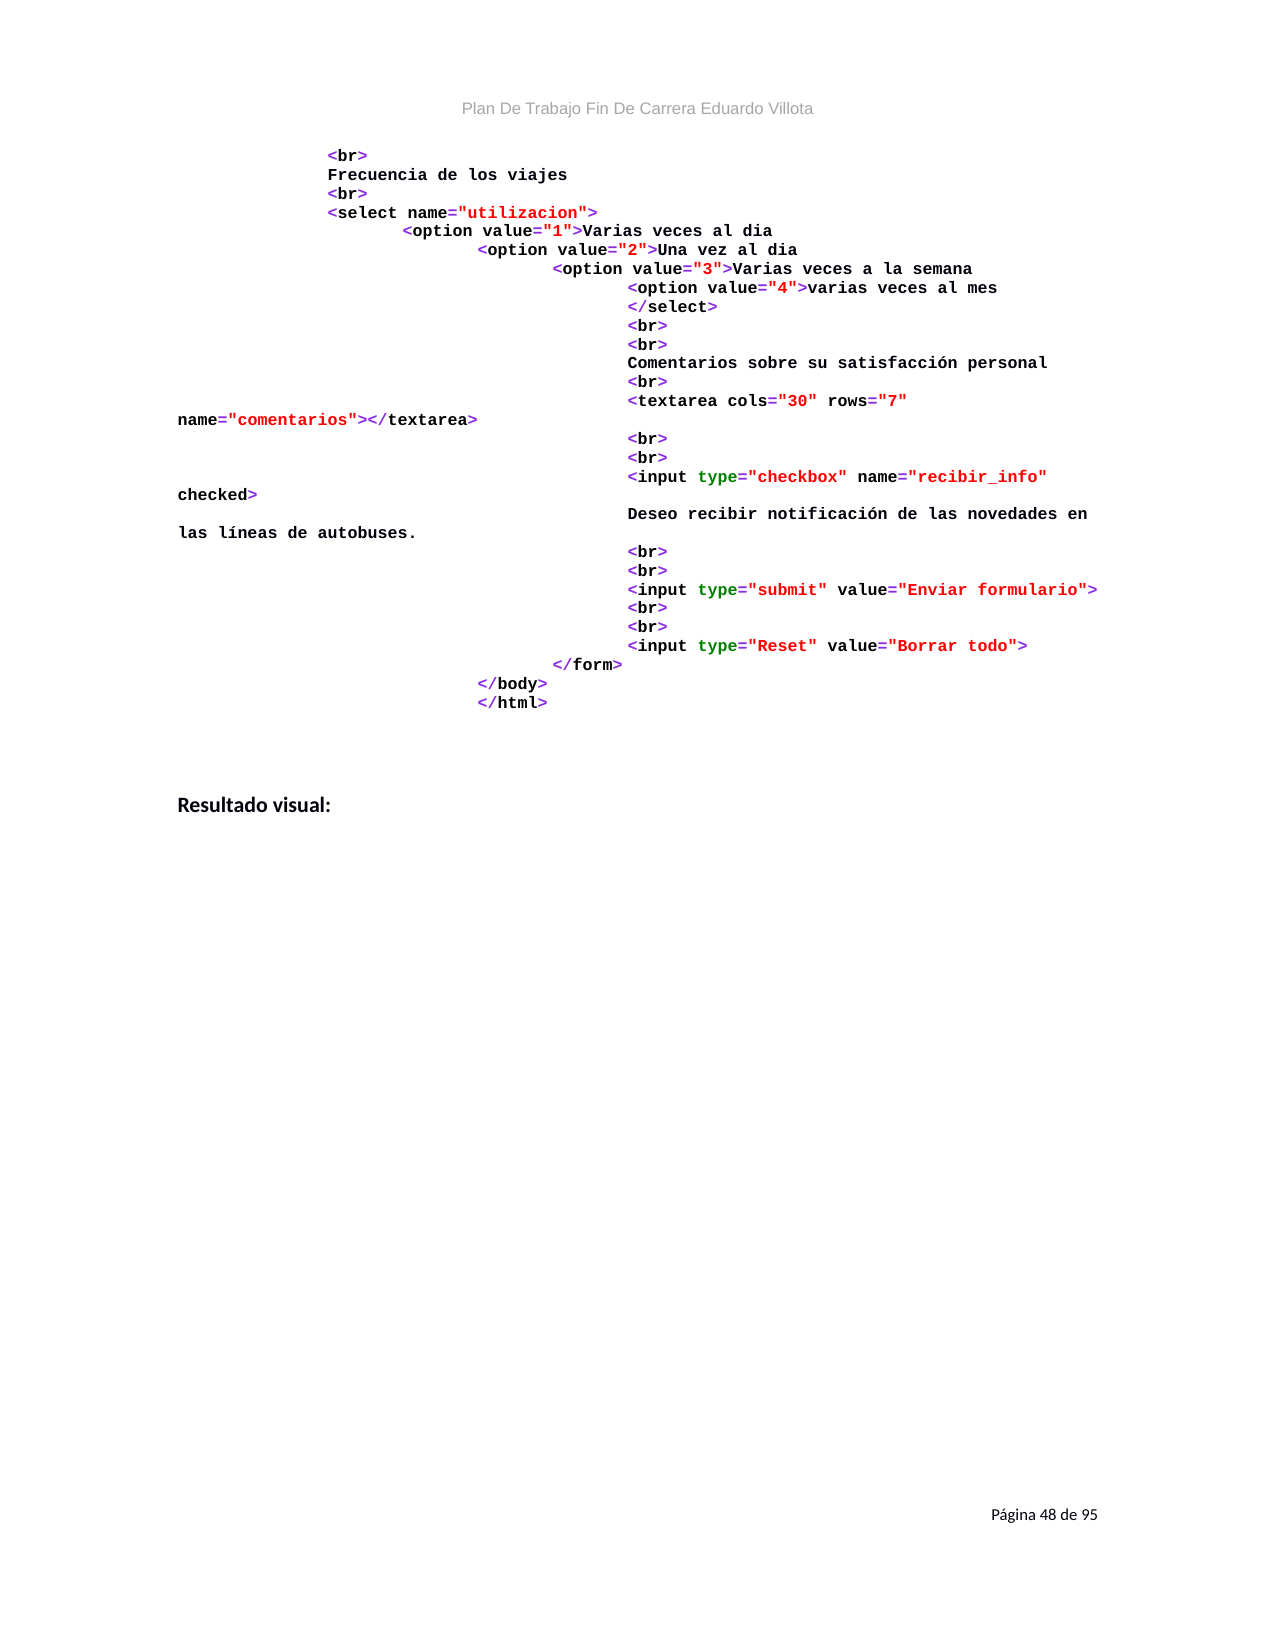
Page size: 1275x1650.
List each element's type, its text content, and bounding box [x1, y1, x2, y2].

text <br> [177, 619, 1098, 638]
text Resultado visual: [177, 791, 1098, 818]
text </html> [177, 694, 1098, 713]
text <br> [177, 562, 1098, 581]
text <input type="submit" value="Enviar formulario"> [177, 581, 1098, 600]
text Frecuencia de los viajes [177, 166, 1098, 185]
text <option value="3">Varias veces a la semana [177, 261, 1098, 279]
text </select> [177, 298, 1098, 317]
text </form> [177, 657, 1098, 676]
text <input type="Reset" value="Borrar todo"> [177, 638, 1098, 657]
text <input type="checkbox" name="recibir_info" checked> [177, 468, 1098, 506]
text <br> [177, 185, 1098, 204]
text <br> [177, 317, 1098, 336]
text <option value="4">varias veces al mes [177, 279, 1098, 298]
text </body> [177, 676, 1098, 694]
text Deseo recibir notificación de las novedades en las líneas de autobuses. [177, 506, 1098, 543]
text <textarea cols="30" rows="7" name="comentarios"></textarea> [177, 393, 1098, 430]
text <option value="2">Una vez al dia [177, 242, 1098, 261]
text <br> [177, 600, 1098, 619]
text <br> [177, 543, 1098, 562]
text <br> [177, 336, 1098, 355]
text <br> [177, 148, 1098, 166]
text Comentarios sobre su satisfacción personal [177, 355, 1098, 374]
text <select name="utilizacion"> [177, 204, 1098, 223]
text <br> [177, 430, 1098, 449]
text <option value="1">Varias veces al dia [177, 223, 1098, 242]
text <br> [177, 374, 1098, 393]
text <br> [177, 449, 1098, 468]
